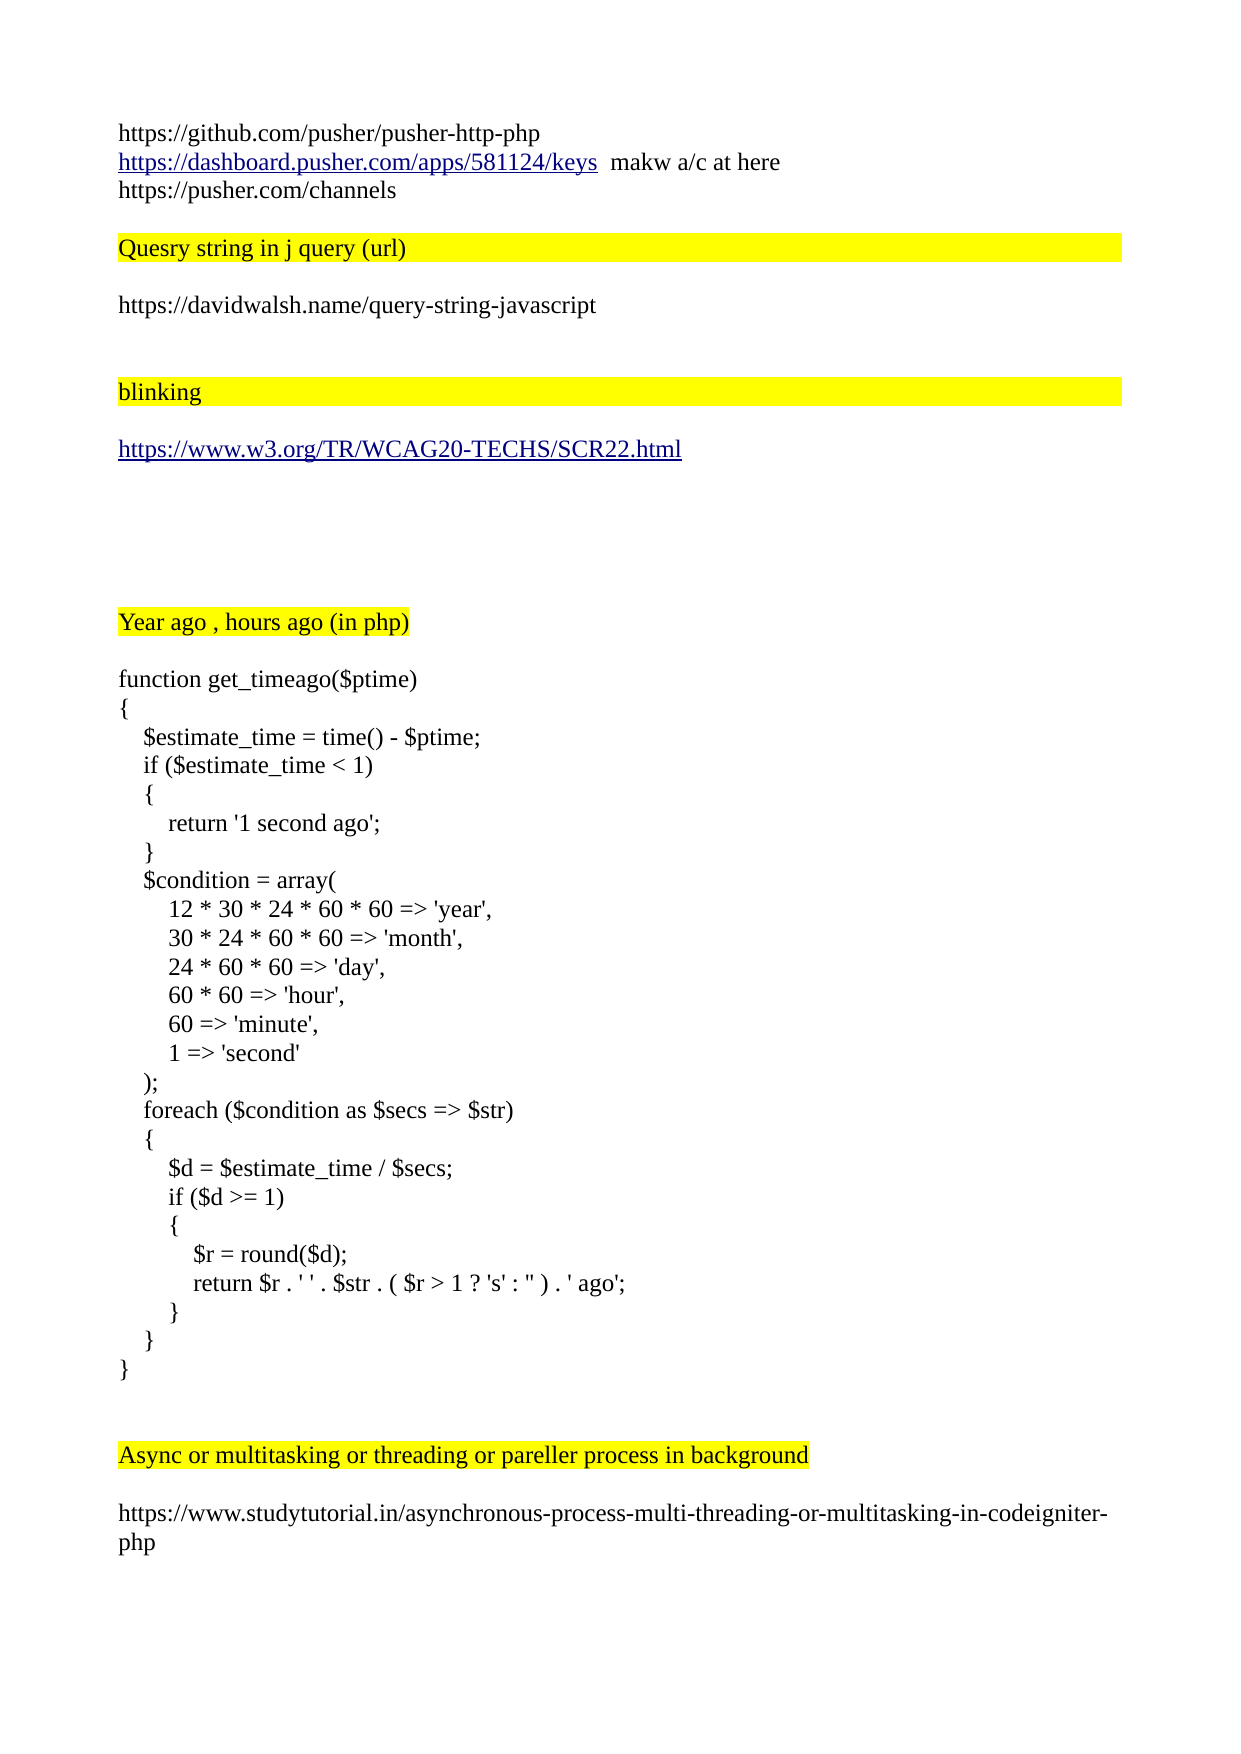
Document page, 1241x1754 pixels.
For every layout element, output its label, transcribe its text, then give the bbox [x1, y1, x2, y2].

text } [118, 1354, 1122, 1383]
text } [118, 837, 1122, 866]
text Quesry string in j query (url) [118, 233, 1122, 262]
text 1 => 'second' [118, 1038, 1122, 1067]
text 30 * 24 * 60 * 60 => 'month', [118, 923, 1122, 952]
text $condition = array( [118, 866, 1122, 894]
text return '1 second ago'; [118, 808, 1122, 837]
text 60 * 60 => 'hour', [118, 981, 1122, 1009]
text https://pusher.com/channels [118, 176, 1122, 204]
text https://davidwalsh.name/query-string-javascript [118, 291, 1122, 319]
text { [118, 693, 1122, 722]
text $r = round($d); [118, 1239, 1122, 1268]
text https://www.w3.org/TR/WCAG20-TECHS/SCR22.html [118, 434, 1122, 463]
text ); [118, 1067, 1122, 1096]
text https://dashboard.pusher.com/apps/581124/keys makw a/c at here [118, 147, 1122, 176]
text https://github.com/pusher/pusher-http-php [118, 118, 1122, 147]
text { [118, 1211, 1122, 1239]
text $d = $estimate_time / $secs; [118, 1153, 1122, 1182]
text if ($estimate_time < 1) [118, 751, 1122, 779]
text foreach ($condition as $secs => $str) [118, 1096, 1122, 1124]
text 24 * 60 * 60 => 'day', [118, 952, 1122, 981]
text Year ago , hours ago (in php) [118, 607, 1122, 636]
text } [118, 1297, 1122, 1326]
text } [118, 1326, 1122, 1354]
text return $r . ' ' . $str . ( $r > 1 ? 's' : '' ) . ' ago'; [118, 1268, 1122, 1297]
text blinking [118, 377, 1122, 406]
text $estimate_time = time() - $ptime; [118, 722, 1122, 751]
text if ($d >= 1) [118, 1182, 1122, 1211]
text { [118, 1124, 1122, 1153]
text https://www.studytutorial.in/asynchronous-process-multi-threading-or-multitasking-in-codeigniter-php [118, 1498, 1122, 1556]
text Async or multitasking or threading or pareller process in background [118, 1441, 1122, 1469]
text 12 * 30 * 24 * 60 * 60 => 'year', [118, 894, 1122, 923]
text function get_timeago($ptime) [118, 664, 1122, 693]
text 60 => 'minute', [118, 1009, 1122, 1038]
text { [118, 779, 1122, 808]
